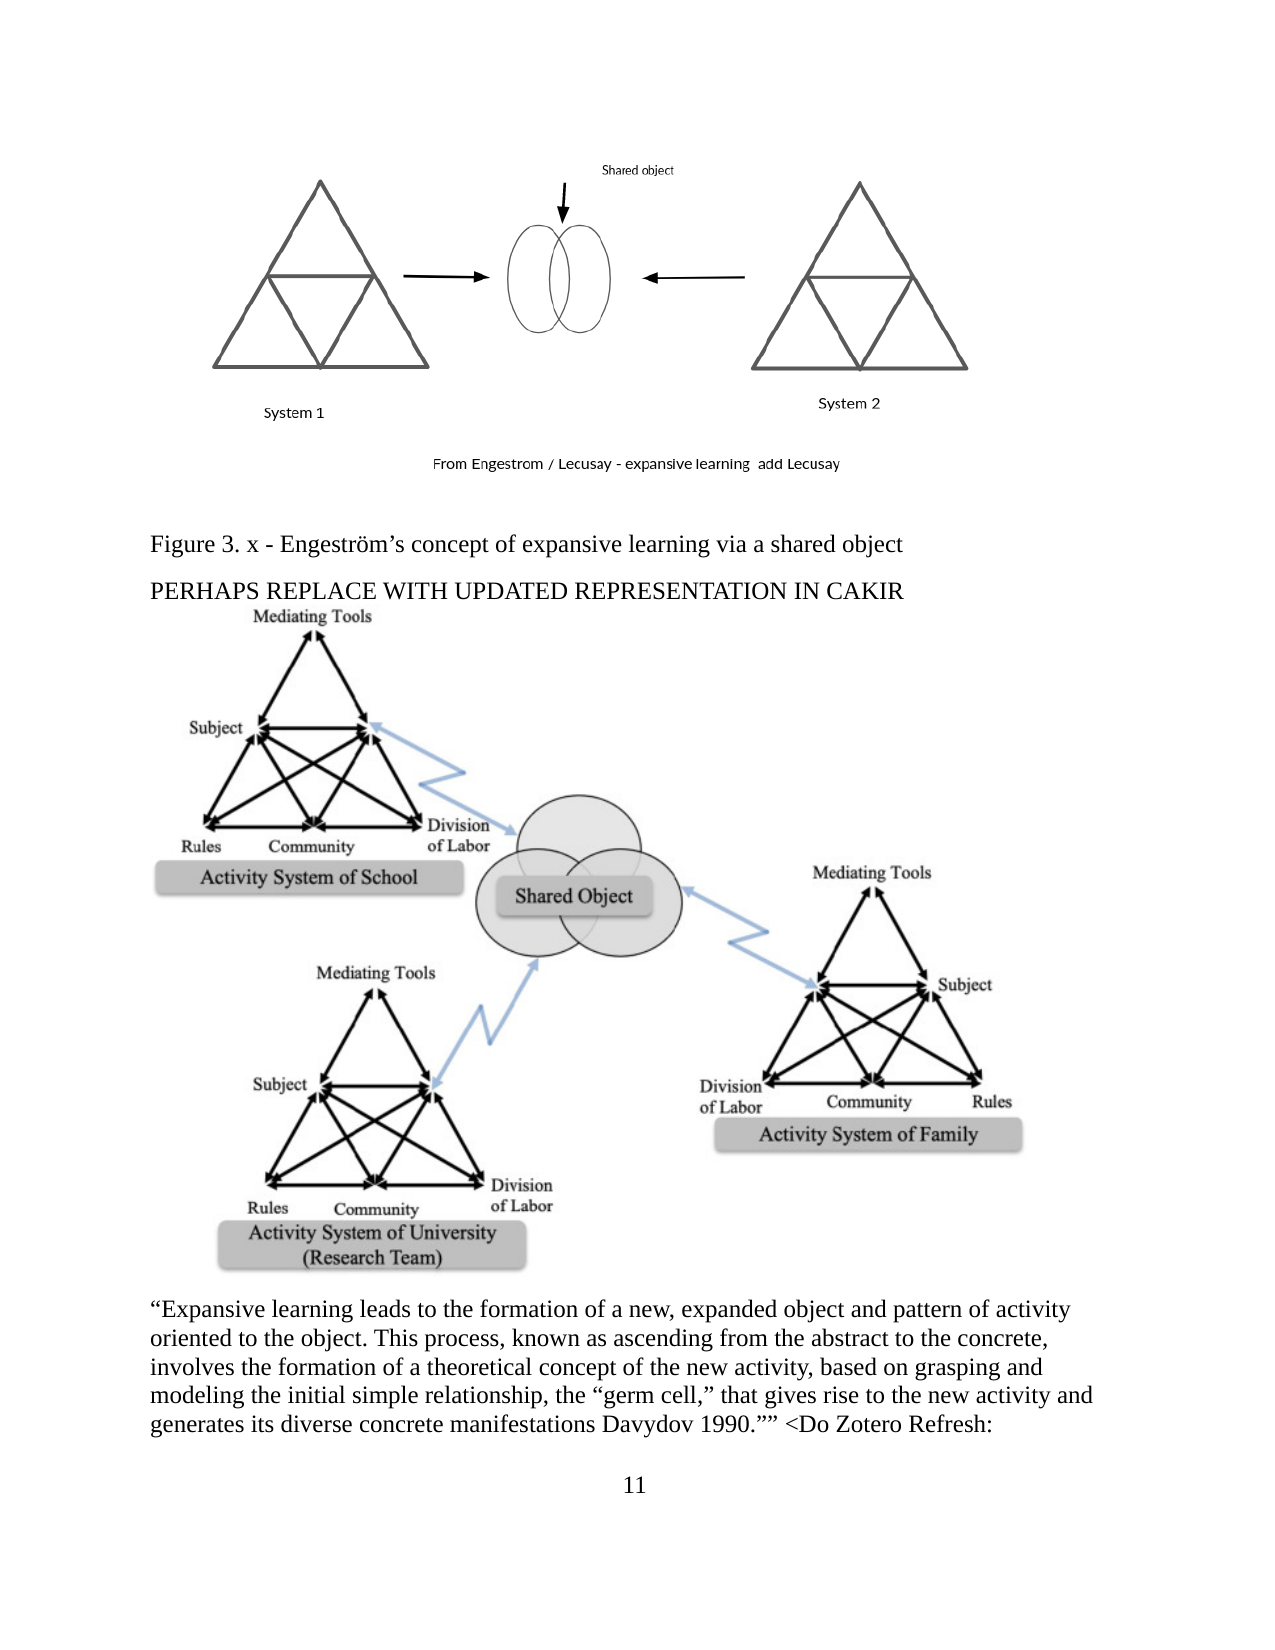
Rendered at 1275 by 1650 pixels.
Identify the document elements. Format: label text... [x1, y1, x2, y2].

text Figure 3. x - Engeström’s concept of expansive learning via a shared object [150, 529, 1125, 558]
picture [150, 604, 1028, 1277]
picture [150, 150, 1028, 512]
text “Expansive learning leads to the formation of a new, expanded object and pattern of activity oriented to the object. This process, known as ascending from the abstract to the concrete, involves the formation of a theoretical concept of the new activity, based on grasping and modeling the initial simple relationship, the “germ cell,” that gives rise to the new activity and generates its diverse concrete manifestations Davydov 1990.”” <Do Zotero Refresh: [150, 1294, 1125, 1438]
text PERHAPS REPLACE WITH UPDATED REPRESENTATION IN CAKIR [150, 576, 1125, 604]
